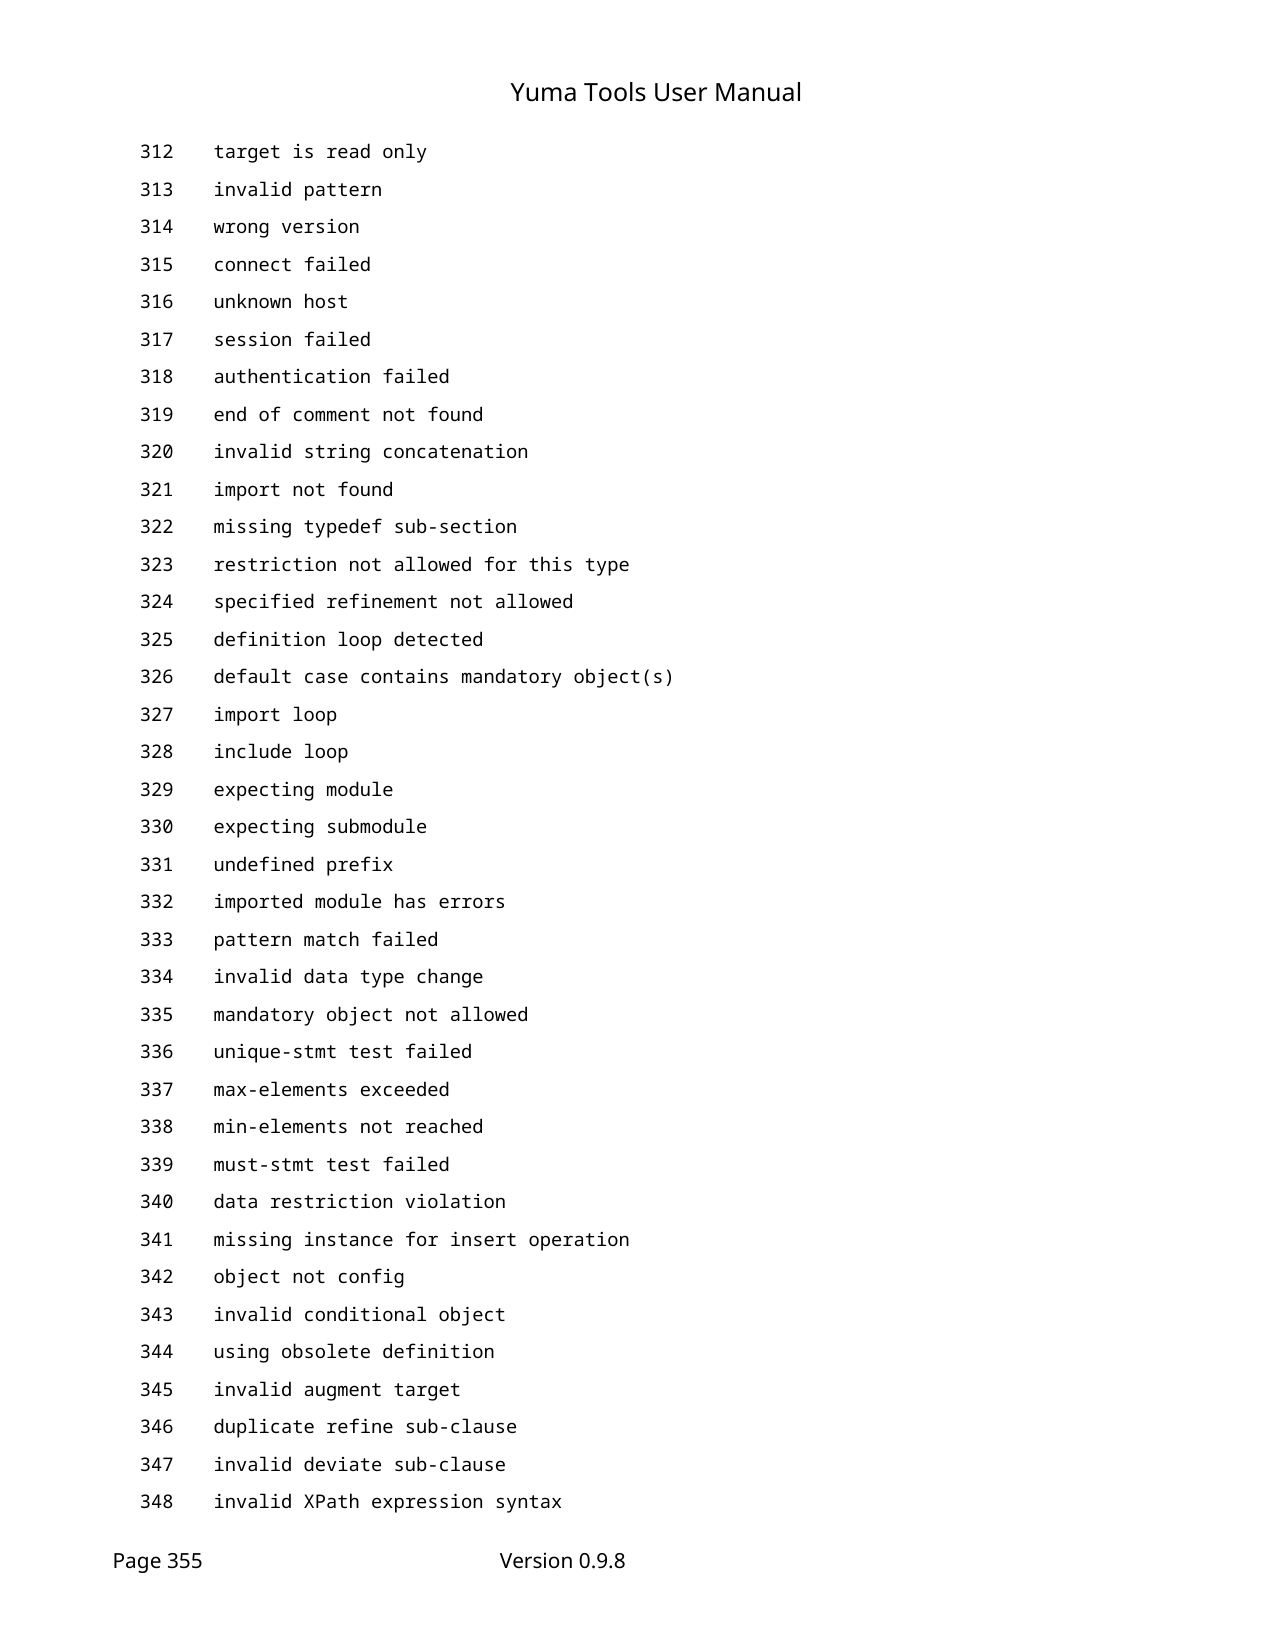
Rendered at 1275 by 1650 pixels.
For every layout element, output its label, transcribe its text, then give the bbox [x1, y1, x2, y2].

text 336 unique-stmt test failed [139, 1038, 1200, 1064]
text 316 unknown host [139, 288, 1200, 314]
text 341 missing instance for insert operation [139, 1226, 1200, 1252]
text 317 session failed [139, 326, 1200, 352]
text 331 undefined prefix [139, 851, 1200, 877]
text 327 import loop [139, 701, 1200, 727]
text 318 authentication failed [139, 363, 1200, 389]
text 345 invalid augment target [139, 1376, 1200, 1402]
text 334 invalid data type change [139, 963, 1200, 989]
text 312 target is read only [139, 138, 1200, 164]
text 337 max-elements exceeded [139, 1076, 1200, 1102]
text 330 expecting submodule [139, 813, 1200, 839]
text 313 invalid pattern [139, 176, 1200, 202]
text 343 invalid conditional object [139, 1301, 1200, 1327]
text 335 mandatory object not allowed [139, 1001, 1200, 1027]
text 338 min-elements not reached [139, 1113, 1200, 1139]
text 314 wrong version [139, 213, 1200, 239]
text 329 expecting module [139, 776, 1200, 802]
text 322 missing typedef sub-section [139, 513, 1200, 539]
text 326 default case contains mandatory object(s) [139, 663, 1200, 689]
text 332 imported module has errors [139, 888, 1200, 914]
text 321 import not found [139, 476, 1200, 502]
text 340 data restriction violation [139, 1188, 1200, 1214]
text 328 include loop [139, 738, 1200, 764]
text 344 using obsolete definition [139, 1338, 1200, 1364]
text 319 end of comment not found [139, 401, 1200, 427]
text 347 invalid deviate sub-clause [139, 1451, 1200, 1477]
text 342 object not config [139, 1263, 1200, 1289]
text 324 specified refinement not allowed [139, 588, 1200, 614]
text 339 must-stmt test failed [139, 1151, 1200, 1177]
text 320 invalid string concatenation [139, 438, 1200, 464]
text 315 connect failed [139, 251, 1200, 277]
text 325 definition loop detected [139, 626, 1200, 652]
text 346 duplicate refine sub-clause [139, 1413, 1200, 1439]
text 333 pattern match failed [139, 926, 1200, 952]
text 323 restriction not allowed for this type [139, 551, 1200, 577]
text 348 invalid XPath expression syntax [139, 1488, 1200, 1514]
